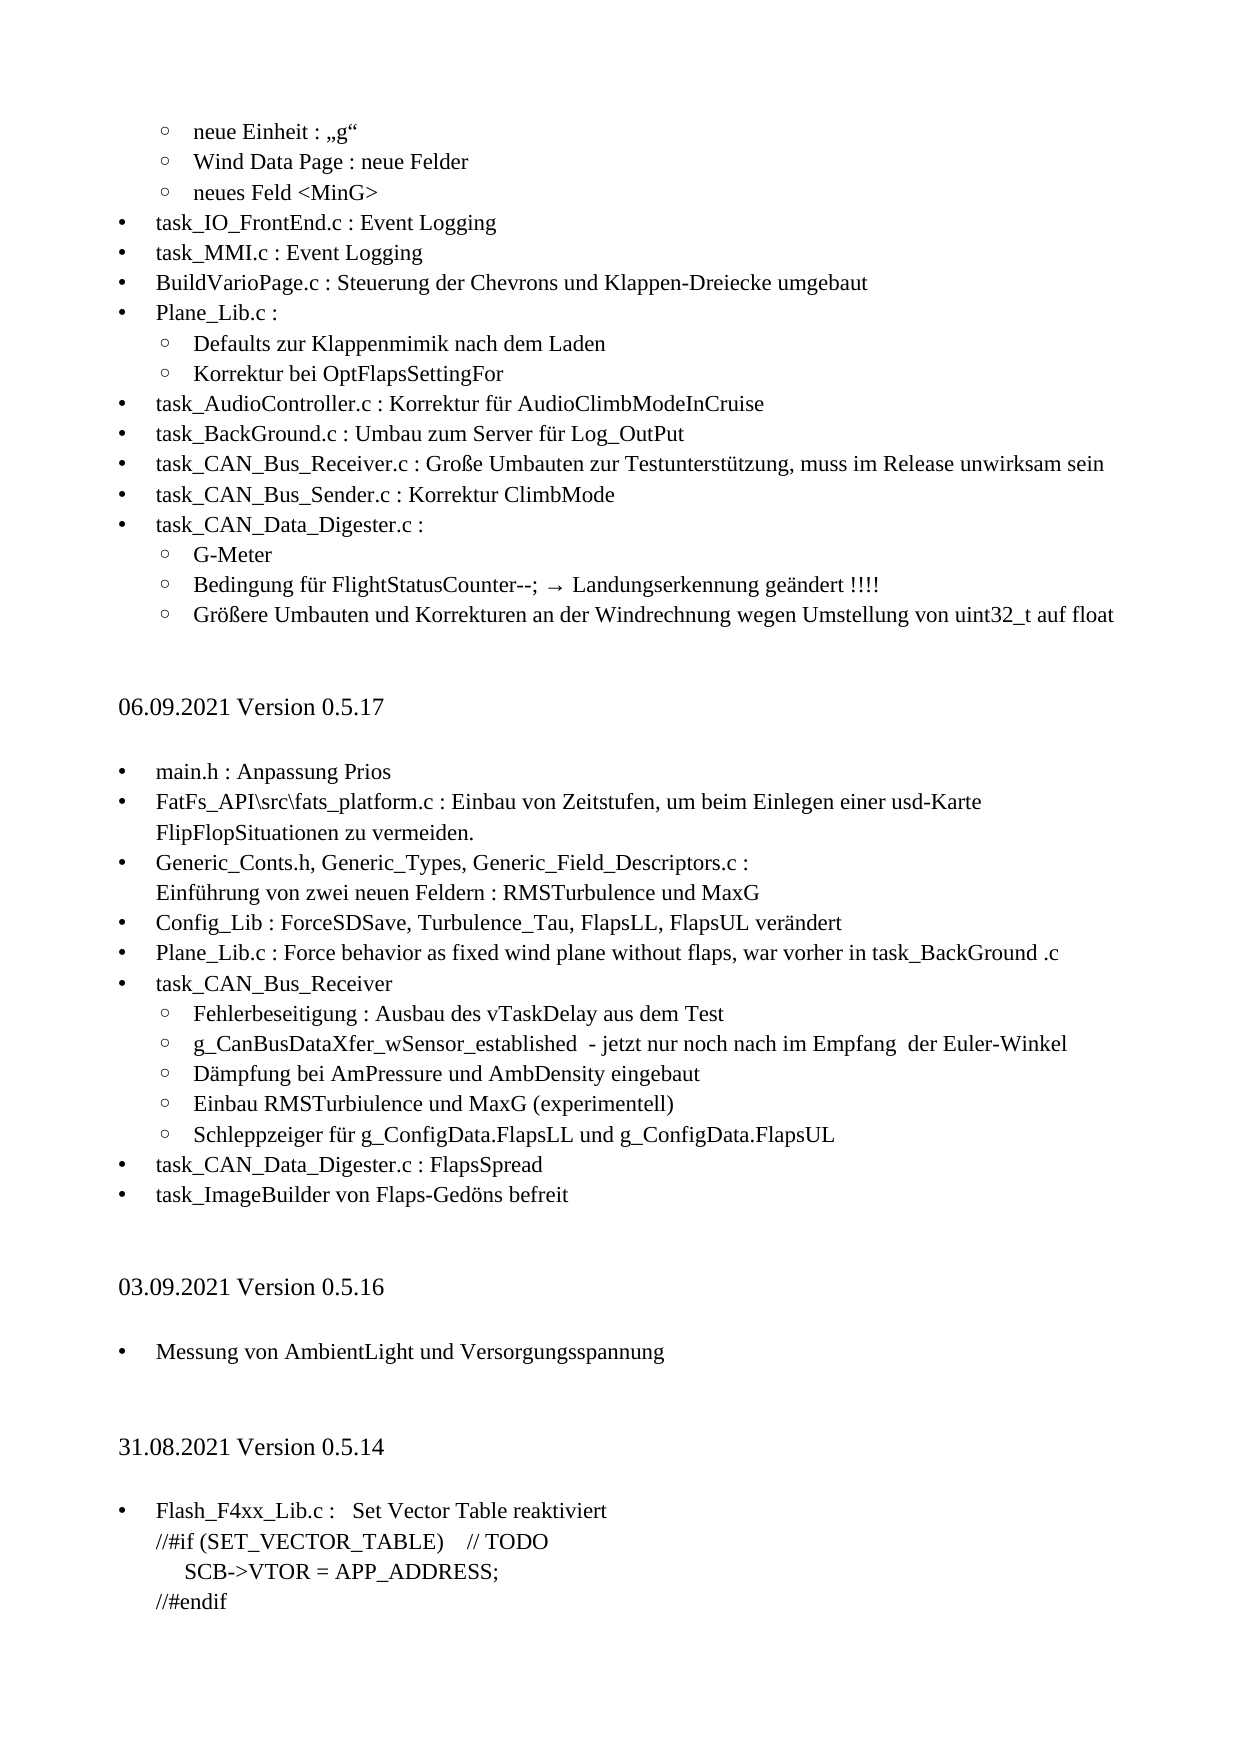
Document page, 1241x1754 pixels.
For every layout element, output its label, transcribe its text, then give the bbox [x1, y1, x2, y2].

list Plane_Lib.c : [118, 299, 1122, 326]
list task_AudioController.c : Korrektur für AudioClimbModeInCruise [118, 390, 1122, 416]
text 06.09.2021 Version 0.5.17 [118, 692, 1122, 754]
list Messung von AmbientLight und Versorgungsspannung [118, 1338, 1122, 1427]
list Einbau RMSTurbiulence und MaxG (experimentell) [156, 1090, 1122, 1117]
list neue Einheit : „g“ [156, 118, 1122, 144]
list task_BackGround.c : Umbau zum Server für Log_OutPut [118, 420, 1122, 447]
text 03.09.2021 Version 0.5.16 [118, 1272, 1122, 1333]
list BuildVarioPage.c : Steuerung der Chevrons und Klappen-Dreiecke umgebaut [118, 269, 1122, 296]
list task_IO_FrontEnd.c : Event Logging [118, 209, 1122, 235]
list Defaults zur Klappenmimik nach dem Laden [156, 329, 1122, 356]
list Dämpfung bei AmPressure und AmbDensity eingebaut [156, 1060, 1122, 1087]
list Generic_Conts.h, Generic_Types, Generic_Field_Descriptors.c : Einführung von zwei neuen Feldern : RMSTurbulence und MaxG [118, 849, 1122, 905]
list task_ImageBuilder von Flaps-Gedöns befreit [118, 1181, 1122, 1207]
list Schleppzeiger für g_ConfigData.FlapsLL und g_ConfigData.FlapsUL [156, 1121, 1122, 1147]
list task_CAN_Data_Digester.c : [118, 511, 1122, 537]
list g_CanBusDataXfer_wSensor_established - jetzt nur noch nach im Empfang der Euler-Winkel [156, 1030, 1122, 1056]
list Größere Umbauten und Korrekturen an der Windrechnung wegen Umstellung von uint32_t auf float [156, 601, 1122, 628]
list Fehlerbeseitigung : Ausbau des vTaskDelay aus dem Test [156, 1000, 1122, 1026]
list task_CAN_Bus_Sender.c : Korrektur ClimbMode [118, 481, 1122, 507]
list Config_Lib : ForceSDSave, Turbulence_Tau, FlapsLL, FlapsUL verändert [118, 909, 1122, 936]
list Plane_Lib.c : Force behavior as fixed wind plane without flaps, war vorher in task_BackGround .c [118, 939, 1122, 966]
list Korrektur bei OptFlapsSettingFor [156, 360, 1122, 386]
list FatFs_API\src\fats_platform.c : Einbau von Zeitstufen, um beim Einlegen einer usd-Karte FlipFlopSituationen zu vermeiden. [118, 788, 1122, 845]
list main.h : Anpassung Prios [118, 758, 1122, 784]
list neues Feld <MinG> [156, 178, 1122, 205]
text 31.08.2021 Version 0.5.14 [118, 1432, 1122, 1493]
list task_CAN_Data_Digester.c : FlapsSpread [118, 1151, 1122, 1177]
list task_MMI.c : Event Logging [118, 239, 1122, 265]
list task_CAN_Bus_Receiver.c : Große Umbauten zur Testunterstützung, muss im Release unwirksam sein [118, 450, 1122, 477]
list Bedingung für FlightStatusCounter--; → Landungserkennung geändert !!!! [156, 571, 1122, 598]
list Wind Data Page : neue Felder [156, 148, 1122, 175]
list G-Meter [156, 541, 1122, 567]
list task_CAN_Bus_Receiver [118, 969, 1122, 996]
list Flash_F4xx_Lib.c : Set Vector Table reaktiviert //#if (SET_VECTOR_TABLE) // TODO SCB->VTOR = APP_ADDRESS; //#endif [118, 1498, 1122, 1614]
